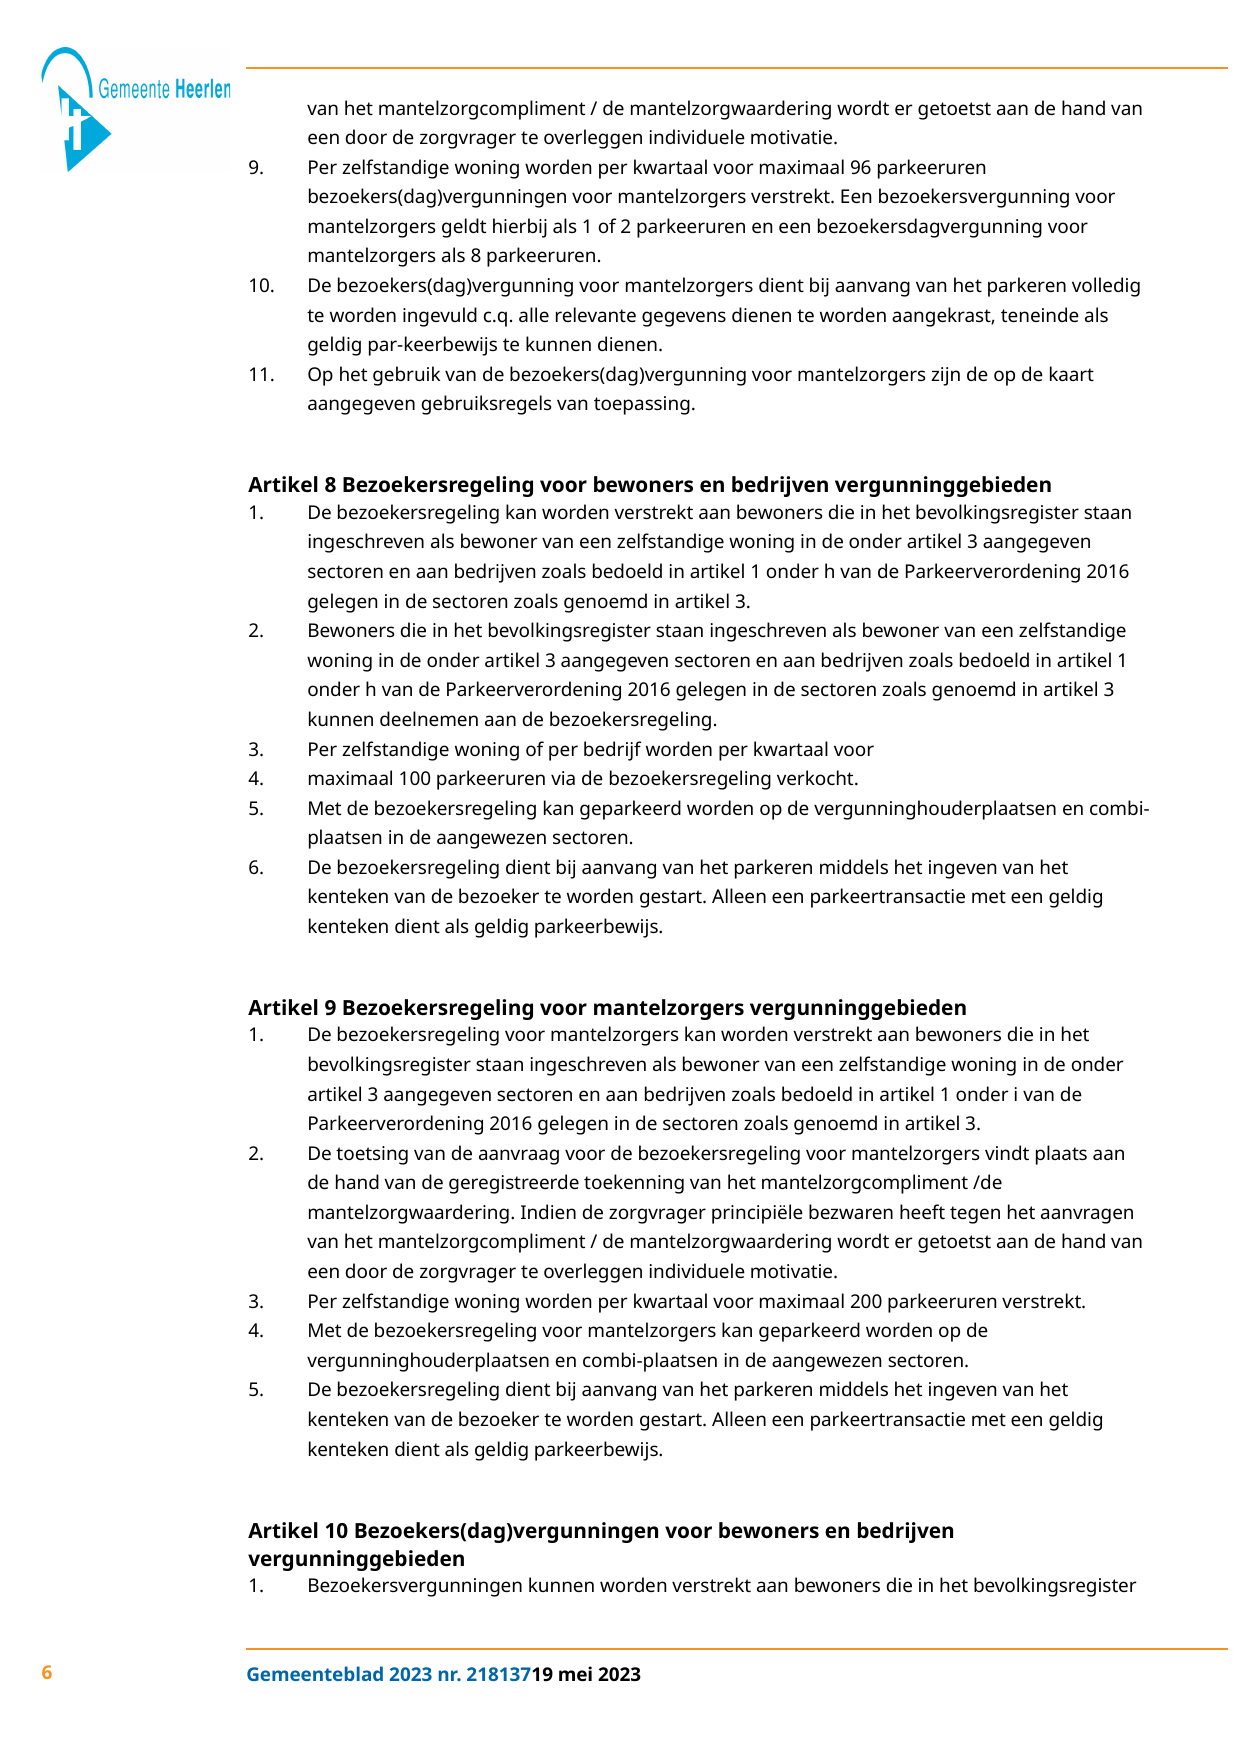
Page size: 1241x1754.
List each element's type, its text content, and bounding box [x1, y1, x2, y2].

picture [41, 47, 231, 172]
list Met de bezoekersregeling voor mantelzorgers kan geparkeerd worden op de vergunninghouderplaatsen en combi-plaatsen in de aangewezen sectoren. [248, 1317, 1152, 1373]
list Bezoekersvergunningen kunnen worden verstrekt aan bewoners die in het bevolkingsregister [248, 1573, 1152, 1598]
list van het mantelzorgcompliment / de mantelzorgwaardering wordt er getoetst aan de hand van een door de zorgvrager te overleggen individuele motivatie. [248, 95, 1152, 150]
picture [41, 47, 59, 70]
list Bewoners die in het bevolkingsregister staan ingeschreven als bewoner van een zelfstandige woning in de onder artikel 3 aangegeven sectoren en aan bedrijven zoals bedoeld in artikel 1 onder h van de Parkeerverordening 2016 gelegen in de sectoren zoals genoemd in artikel 3 kunnen deelnemen aan de bezoekersregeling. [248, 617, 1152, 732]
list De bezoekersregeling dient bij aanvang van het parkeren middels het ingeven van het kenteken van de bezoeker te worden gestart. Alleen een parkeertransactie met een geldig kenteken dient als geldig parkeerbewijs. [248, 854, 1152, 939]
text Artikel 8 Bezoekersregeling voor bewoners en bedrijven vergunninggebieden [248, 471, 1152, 499]
list Per zelfstandige woning worden per kwartaal voor maximaal 200 parkeeruren verstrekt. [248, 1288, 1152, 1314]
list De bezoekersregeling dient bij aanvang van het parkeren middels het ingeven van het kenteken van de bezoeker te worden gestart. Alleen een parkeertransactie met een geldig kenteken dient als geldig parkeerbewijs. [248, 1377, 1152, 1462]
list Per zelfstandige woning worden per kwartaal voor maximaal 96 parkeeruren bezoekers(dag)vergunningen voor mantelzorgers verstrekt. Een bezoekersvergunning voor mantelzorgers geldt hierbij als 1 of 2 parkeeruren en een bezoekersdagvergunning voor mantelzorgers als 8 parkeeruren. [248, 154, 1152, 268]
list Per zelfstandige woning of per bedrijf worden per kwartaal voor [248, 736, 1152, 761]
text Artikel 9 Bezoekersregeling voor mantelzorgers vergunninggebieden [248, 993, 1152, 1022]
list De bezoekersregeling kan worden verstrekt aan bewoners die in het bevolkingsregister staan ingeschreven als bewoner van een zelfstandige woning in de onder artikel 3 aangegeven sectoren en aan bedrijven zoals bedoeld in artikel 1 onder h van de Parkeerverordening 2016 gelegen in de sectoren zoals genoemd in artikel 3. [248, 499, 1152, 613]
text Artikel 10 Bezoekers(dag)vergunningen voor bewoners en bedrijven vergunninggebieden [248, 1516, 1152, 1573]
list maximaal 100 parkeeruren via de bezoekersregeling verkocht. [248, 765, 1152, 791]
list De bezoekers(dag)vergunning voor mantelzorgers dient bij aanvang van het parkeren volledig te worden ingevuld c.q. alle relevante gegevens dienen te worden aangekrast, teneinde als geldig par-keerbewijs te kunnen dienen. [248, 272, 1152, 357]
list De bezoekersregeling voor mantelzorgers kan worden verstrekt aan bewoners die in het bevolkingsregister staan ingeschreven als bewoner van een zelfstandige woning in de onder artikel 3 aangegeven sectoren en aan bedrijven zoals bedoeld in artikel 1 onder i van de Parkeerverordening 2016 gelegen in de sectoren zoals genoemd in artikel 3. [248, 1022, 1152, 1136]
list Op het gebruik van de bezoekers(dag)vergunning voor mantelzorgers zijn de op de kaart aangegeven gebruiksregels van toepassing. [248, 361, 1152, 416]
list De toetsing van de aanvraag voor de bezoekersregeling voor mantelzorgers vindt plaats aan de hand van de geregistreerde toekenning van het mantelzorgcompliment /de mantelzorgwaardering. Indien de zorgvrager principiële bezwaren heeft tegen het aanvragen van het mantelzorgcompliment / de mantelzorgwaardering wordt er getoetst aan de hand van een door de zorgvrager te overleggen individuele motivatie. [248, 1140, 1152, 1284]
list Met de bezoekersregeling kan geparkeerd worden op de vergunninghouderplaatsen en combi-plaatsen in de aangewezen sectoren. [248, 795, 1152, 850]
